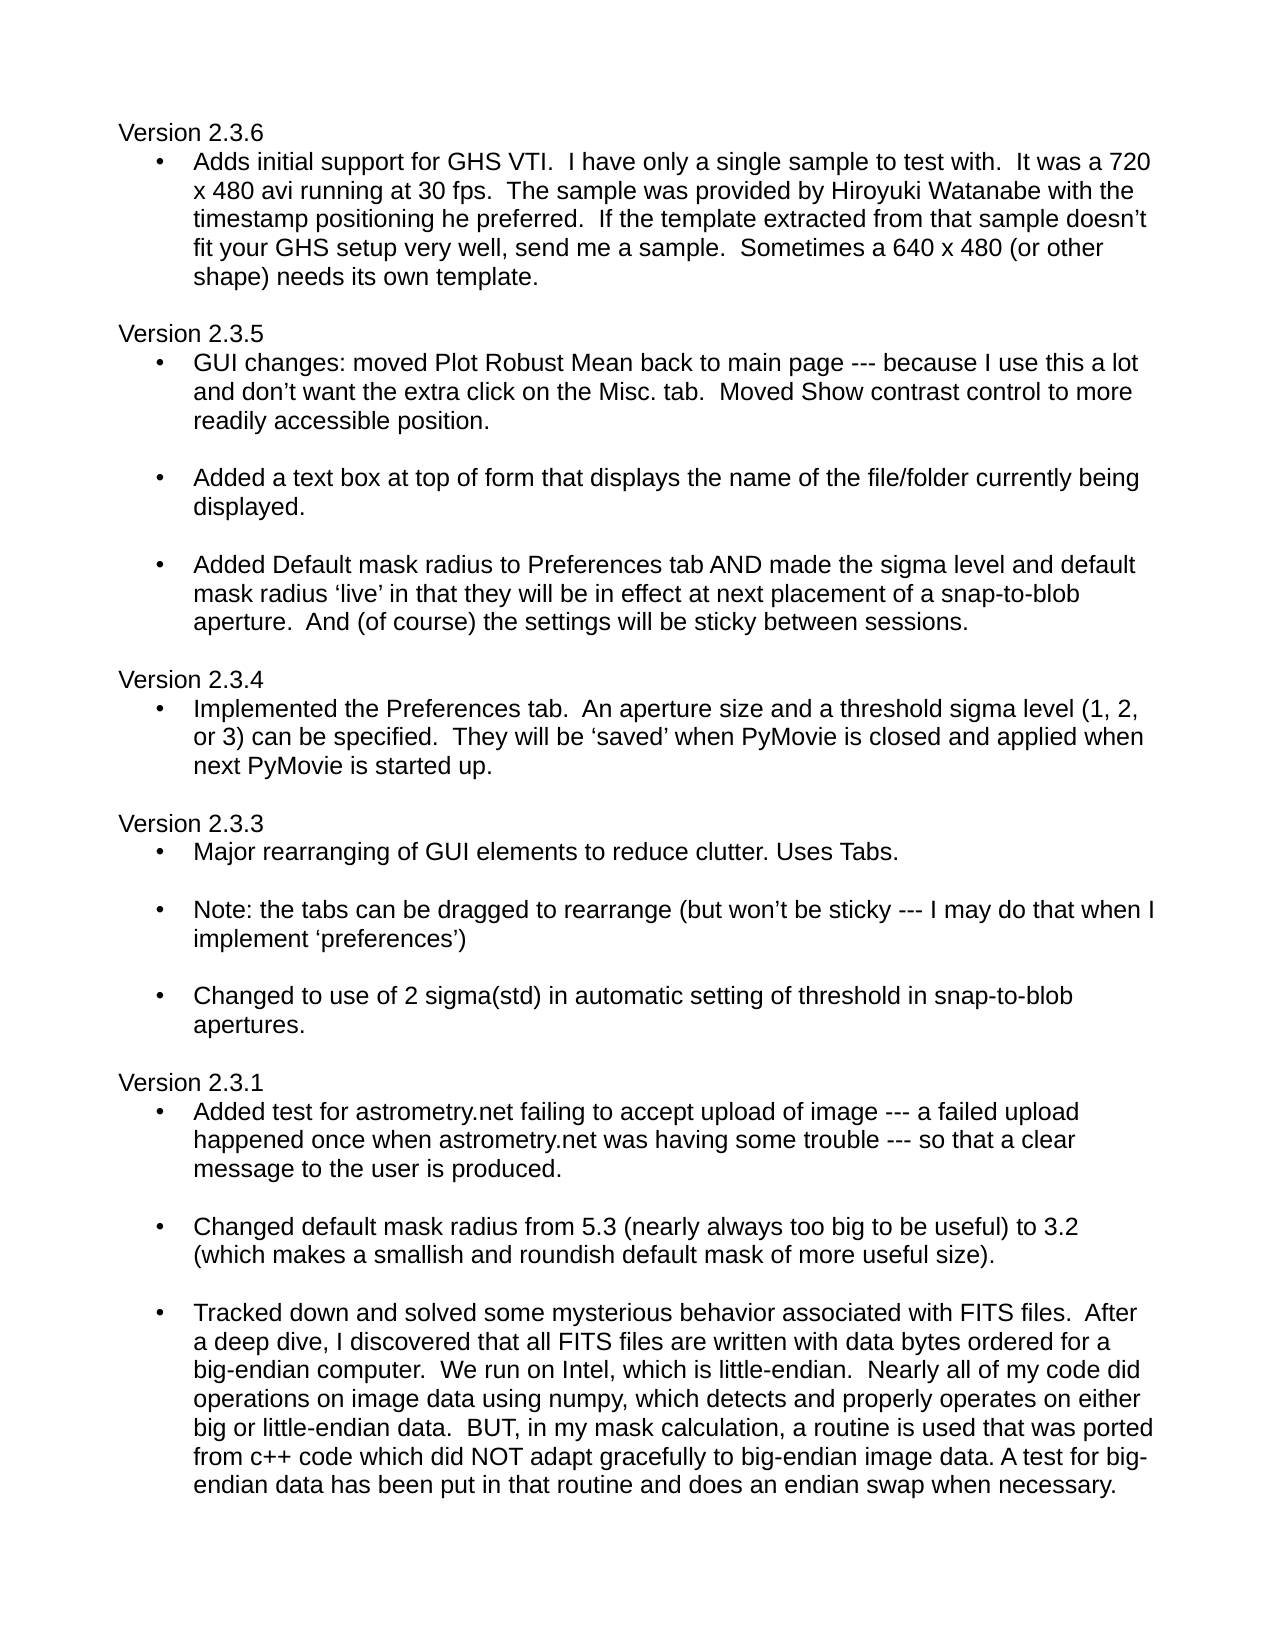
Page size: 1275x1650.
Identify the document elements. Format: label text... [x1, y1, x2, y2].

list GUI changes: moved Plot Robust Mean back to main page --- because I use this a lot and don’t want the extra click on the Misc. tab. Moved Show contrast control to more readily accessible position. [156, 348, 1157, 463]
text Version 2.3.6 [118, 118, 1157, 147]
list Tracked down and solved some mysterious behavior associated with FITS files. After a deep dive, I discovered that all FITS files are written with data bytes ordered for a big-endian computer. We run on Intel, which is little-endian. Nearly all of my code did operations on image data using numpy, which detects and properly operates on either big or little-endian data. BUT, in my mask calculation, a routine is used that was ported from c++ code which did NOT adapt gracefully to big-endian image data. A test for big-endian data has been put in that routine and does an endian swap when necessary. [156, 1298, 1157, 1528]
list Added a text box at top of form that displays the name of the file/folder currently being displayed. [156, 463, 1157, 550]
list Added test for astrometry.net failing to accept upload of image --- a failed upload happened once when astrometry.net was having some trouble --- so that a clear message to the user is produced. [156, 1096, 1157, 1212]
list Major rearranging of GUI elements to reduce clutter. Uses Tabs. [156, 837, 1157, 895]
text Version 2.3.1 [118, 1068, 1157, 1096]
list Adds initial support for GHS VTI. I have only a single sample to test with. It was a 720 x 480 avi running at 30 fps. The sample was provided by Hiroyuki Watanabe with the timestamp positioning he preferred. If the template extracted from that sample doesn’t fit your GHS setup very well, send me a sample. Sometimes a 640 x 480 (or other shape) needs its own template. [156, 147, 1157, 319]
list Implemented the Preferences tab. An aperture size and a threshold sigma level (1, 2, or 3) can be specified. They will be ‘saved’ when PyMovie is closed and applied when next PyMovie is started up. [156, 693, 1157, 809]
text Version 2.3.5 [118, 319, 1157, 348]
list Changed to use of 2 sigma(std) in automatic setting of threshold in snap-to-blob apertures. [156, 981, 1157, 1068]
text Version 2.3.4 [118, 665, 1157, 693]
list Note: the tabs can be dragged to rearrange (but won’t be sticky --- I may do that when I implement ‘preferences’) [156, 895, 1157, 981]
list Added Default mask radius to Preferences tab AND made the sigma level and default mask radius ‘live’ in that they will be in effect at next placement of a snap-to-blob aperture. And (of course) the settings will be sticky between sessions. [156, 550, 1157, 665]
text Version 2.3.3 [118, 809, 1157, 837]
list Changed default mask radius from 5.3 (nearly always too big to be useful) to 3.2 (which makes a smallish and roundish default mask of more useful size). [156, 1212, 1157, 1298]
